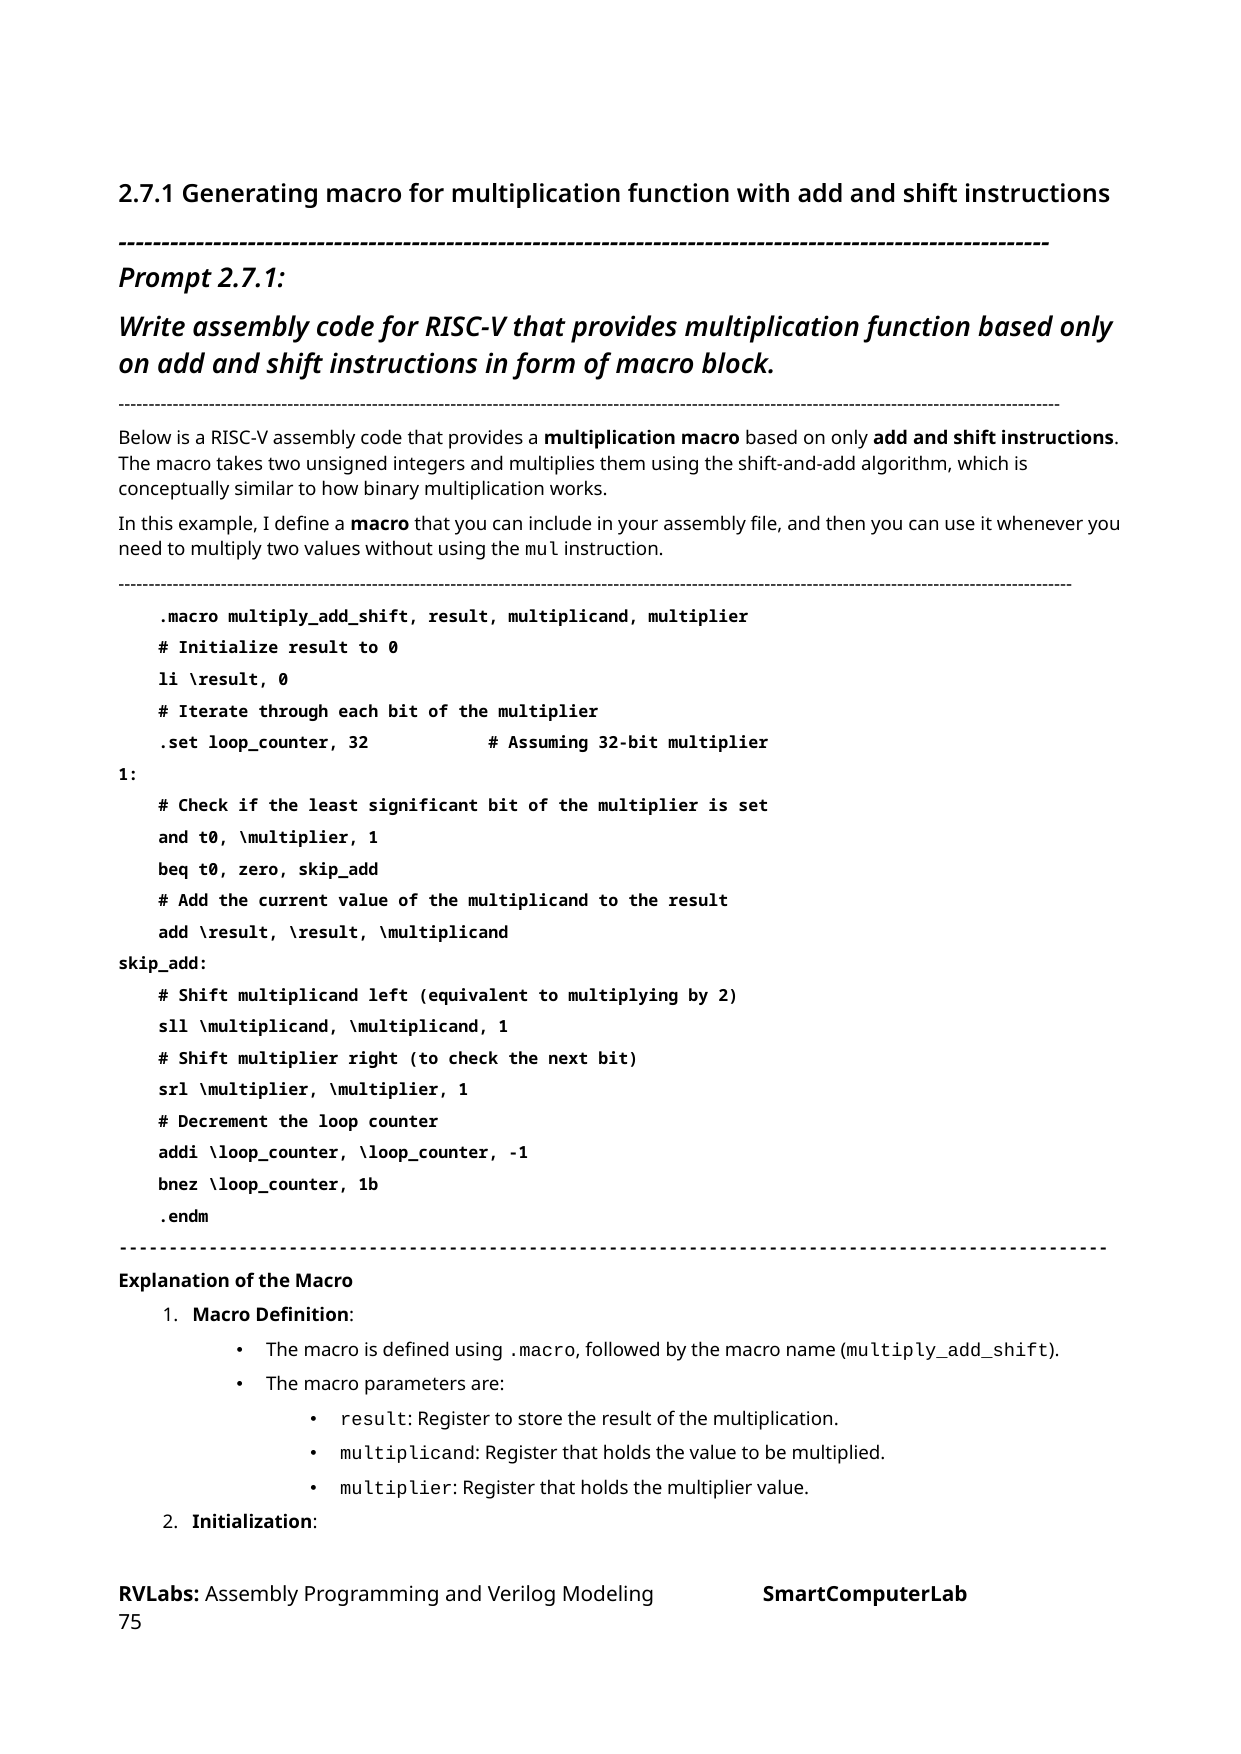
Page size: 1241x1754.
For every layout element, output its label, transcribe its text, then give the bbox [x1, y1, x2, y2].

text ------------------------------------------------------------------------------------------------------------Prompt 2.7.1: [118, 222, 1122, 296]
text -------------------------------------------------------------------------------------------------------------------------------------------------------------- [118, 570, 1122, 596]
list Macro Definition: [162, 1302, 1122, 1327]
text # Shift multiplicand left (equivalent to multiplying by 2) [118, 983, 1122, 1006]
list multiplier: Register that holds the multiplier value. [310, 1474, 1122, 1500]
text .endm [118, 1204, 1122, 1227]
text skip_add: [118, 952, 1122, 974]
text and t0, \multiplier, 1 [118, 826, 1122, 848]
text # Check if the least significant bit of the multiplier is set [118, 794, 1122, 817]
text 1: [118, 762, 1122, 785]
list Initialization: [162, 1509, 1122, 1534]
text Write assembly code for RISC-V that provides multiplication function based only on add and shift instructions in form of macro block. [118, 308, 1122, 381]
text li \result, 0 [118, 668, 1122, 690]
text bnez \loop_counter, 1b [118, 1173, 1122, 1195]
list The macro is defined using .macro, followed by the macro name (multiply_add_shift). [236, 1336, 1122, 1362]
text ------------------------------------------------------------------------------------------------------------------------------------------------------------ [118, 390, 1122, 416]
text # Add the current value of the multiplicand to the result [118, 889, 1122, 911]
text # Shift multiplier right (to check the next bit) [118, 1046, 1122, 1069]
subtitle 2.7.1 Generating macro for multiplication function with add and shift instructions [118, 176, 1122, 210]
text addi \loop_counter, \loop_counter, -1 [118, 1141, 1122, 1164]
text --------------------------------------------------------------------------------------------------- [118, 1236, 1122, 1258]
text .macro multiply_add_shift, result, multiplicand, multiplier [118, 604, 1122, 627]
text # Iterate through each bit of the multiplier [118, 699, 1122, 722]
text srl \multiplier, \multiplier, 1 [118, 1078, 1122, 1101]
text sll \multiplicand, \multiplicand, 1 [118, 1015, 1122, 1038]
text # Decrement the loop counter [118, 1109, 1122, 1132]
text add \result, \result, \multiplicand [118, 920, 1122, 943]
list The macro parameters are: [236, 1371, 1122, 1396]
text In this example, I define a macro that you can include in your assembly file, and then you can use it whenever you need to multiply two values without using the mul instruction. [118, 510, 1122, 561]
list multiplicand: Register that holds the value to be multiplied. [310, 1440, 1122, 1465]
text beq t0, zero, skip_add [118, 857, 1122, 880]
list result: Register to store the result of the multiplication. [310, 1405, 1122, 1431]
text Explanation of the Macro [118, 1267, 1122, 1293]
text .set loop_counter, 32 # Assuming 32-bit multiplier [118, 731, 1122, 753]
text # Initialize result to 0 [118, 636, 1122, 659]
text Below is a RISC-V assembly code that provides a multiplication macro based on only add and shift instructions. The macro takes two unsigned integers and multiplies them using the shift-and-add algorithm, which is conceptually similar to how binary multiplication works. [118, 425, 1122, 501]
